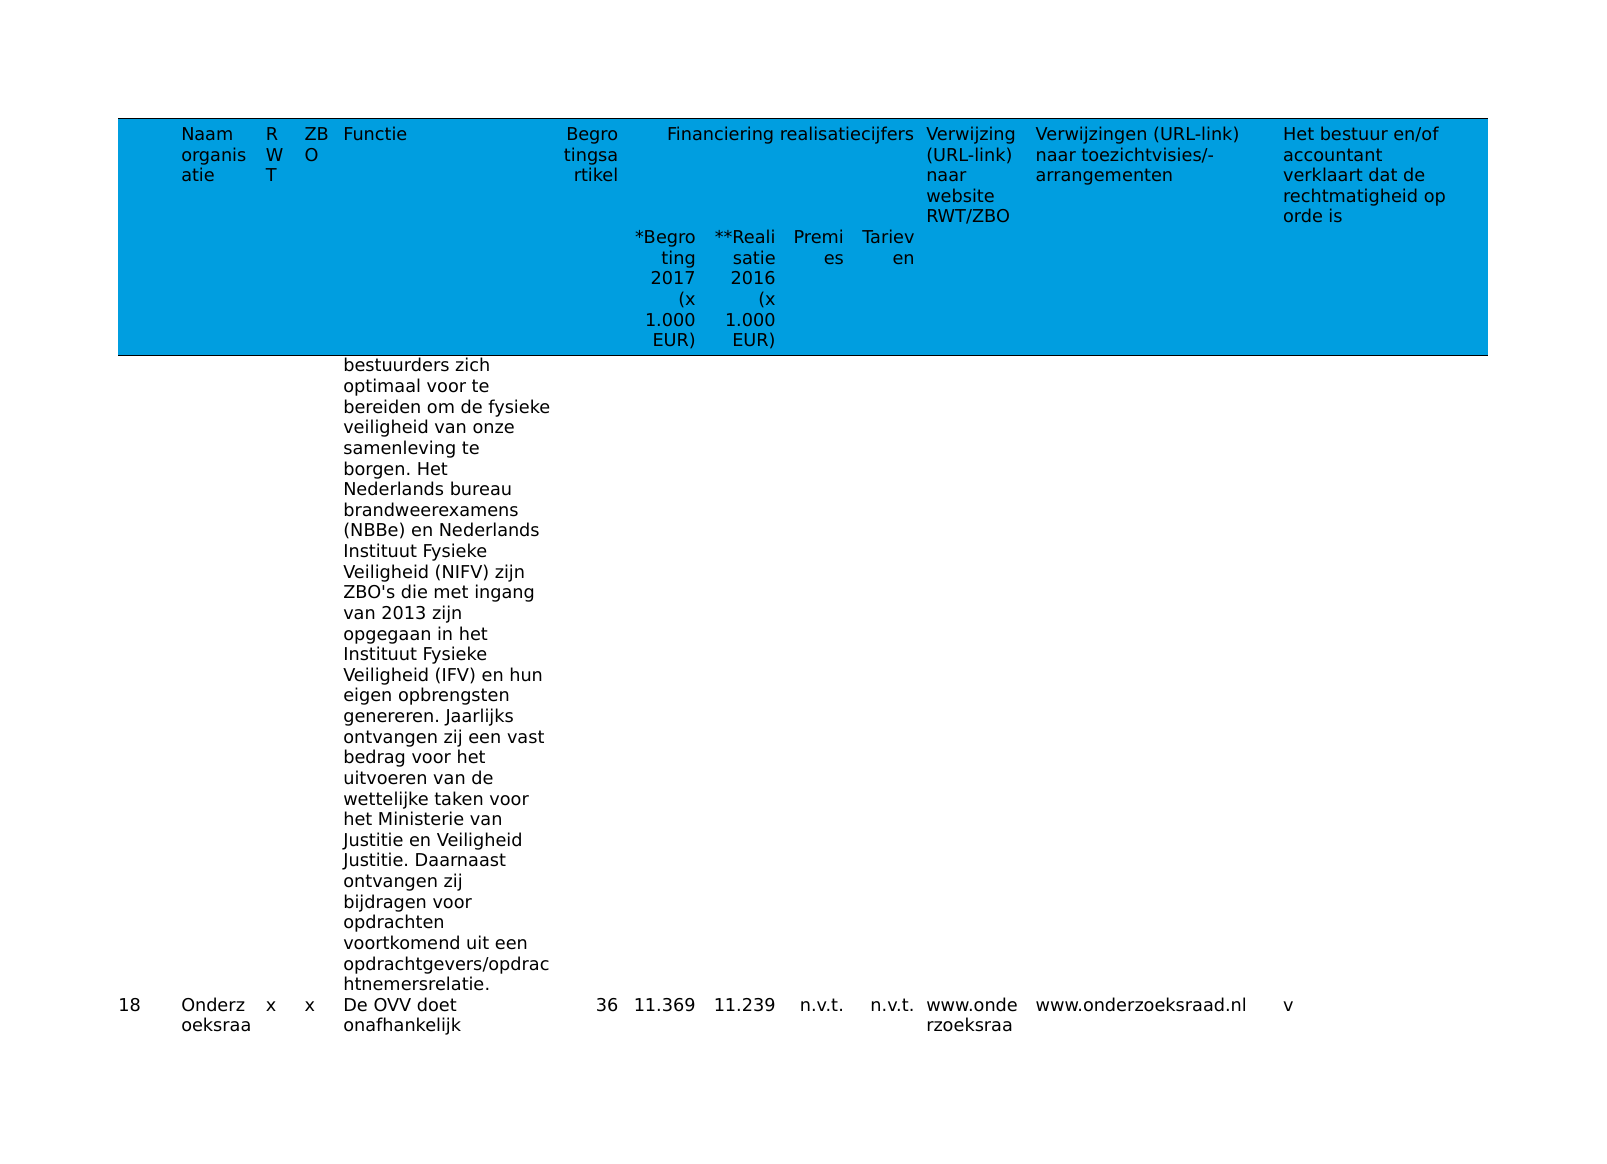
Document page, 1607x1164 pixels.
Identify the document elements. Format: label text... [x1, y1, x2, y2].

table_cell [850, 356, 920, 995]
table_cell [781, 356, 849, 995]
table_cell [624, 356, 701, 995]
table_header Functie [337, 119, 557, 227]
table_cell [1277, 227, 1488, 355]
table_cell x [260, 995, 298, 1036]
table_cell n.v.t. [850, 995, 920, 1036]
table_cell [337, 227, 557, 355]
table_cell Onderzoeksraa [175, 995, 259, 1036]
table_cell De OVV doet onafhankelijk [337, 995, 557, 1036]
table_cell 11.239 [701, 995, 781, 1036]
table_cell 18 [118, 995, 175, 1036]
table_cell 36 [558, 995, 624, 1036]
table_header Begrotingsartikel [558, 119, 624, 227]
table_cell v [1277, 995, 1488, 1036]
table_cell [299, 356, 337, 995]
table_cell Tarieven [850, 227, 920, 355]
table_cell www.onderzoeksraa [920, 995, 1029, 1036]
table_header Verwijzingen (URL-link) naar toezichtvisies/-arrangementen [1030, 119, 1277, 227]
table_cell [1030, 227, 1277, 355]
table_cell [260, 356, 298, 995]
table_cell **Realisatie 2016 (x 1.000 EUR) [701, 227, 781, 355]
table_cell [299, 227, 337, 355]
table_cell www.onderzoeksraad.nl [1030, 995, 1277, 1036]
table_header Het bestuur en/of accountant verklaart dat de rechtmatigheid op orde is [1277, 119, 1488, 227]
table_header Naam organisatie [175, 119, 259, 227]
table_cell *Begroting 2017 (x 1.000 EUR) [624, 227, 701, 355]
table_cell [175, 356, 259, 995]
table_cell [118, 227, 175, 355]
table_cell [1277, 356, 1488, 995]
table_header Verwijzing (URL-link) naar website RWT/ZBO [920, 119, 1029, 227]
table_cell n.v.t. [781, 995, 849, 1036]
table_cell [260, 227, 298, 355]
table_cell bestuurders zich optimaal voor te bereiden om de fysieke veiligheid van onze samenleving te borgen. Het Nederlands bureau brandweerexamens (NBBe) en Nederlands Instituut Fysieke Veiligheid (NIFV) zijn ZBO's die met ingang van 2013 zijn opgegaan in het Instituut Fysieke Veiligheid (IFV) en hun eigen opbrengsten genereren. Jaarlijks ontvangen zij een vast bedrag voor het uitvoeren van de wettelijke taken voor het Ministerie van Justitie en Veiligheid Justitie. Daarnaast ontvangen zij bijdragen voor opdrachten voortkomend uit een opdrachtgevers/opdrachtnemersrelatie. [337, 356, 557, 995]
table_cell [558, 227, 624, 355]
table_cell Premies [781, 227, 849, 355]
table_cell [118, 356, 175, 995]
table_cell [1030, 356, 1277, 995]
table_header [118, 119, 175, 227]
table_header ZBO [299, 119, 337, 227]
table_header RWT [260, 119, 298, 227]
table_cell 11.369 [624, 995, 701, 1036]
table_header Financiering realisatiecijfers [624, 119, 920, 227]
table_cell x [299, 995, 337, 1036]
table_cell [175, 227, 259, 355]
table_cell [701, 356, 781, 995]
table_cell [920, 227, 1029, 355]
table_cell [558, 356, 624, 995]
table_cell [920, 356, 1029, 995]
